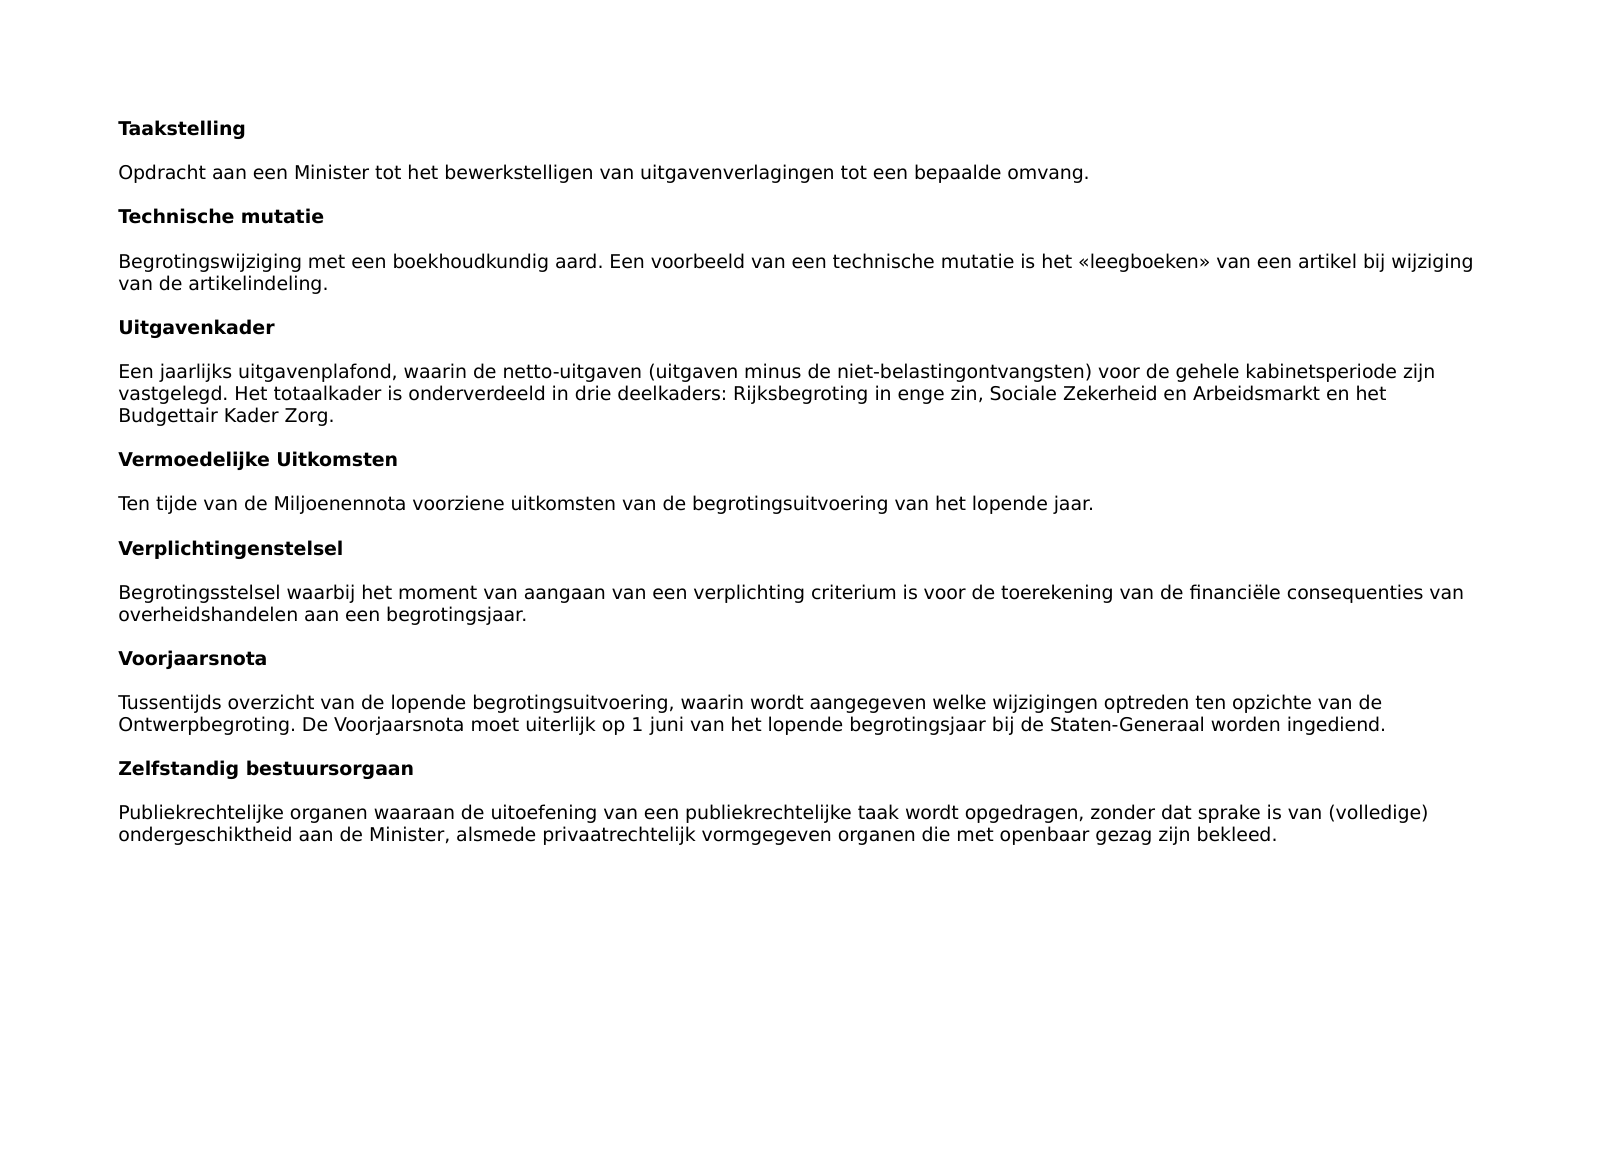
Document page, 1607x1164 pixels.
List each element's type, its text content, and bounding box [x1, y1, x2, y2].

text Opdracht aan een Minister tot het bewerkstelligen van uitgavenverlagingen tot een bepaalde omvang. [118, 162, 1488, 184]
subtitle Vermoedelijke Uitkomsten [118, 449, 1488, 471]
subtitle Uitgavenkader [118, 317, 1488, 339]
text Begrotingsstelsel waarbij het moment van aangaan van een verplichting criterium is voor de toerekening van de financiële consequenties van overheidshandelen aan een begrotingsjaar. [118, 582, 1488, 626]
subtitle Verplichtingenstelsel [118, 537, 1488, 559]
subtitle Technische mutatie [118, 206, 1488, 228]
subtitle Voorjaarsnota [118, 648, 1488, 670]
text Tussentijds overzicht van de lopende begrotingsuitvoering, waarin wordt aangegeven welke wijzigingen optreden ten opzichte van de Ontwerpbegroting. De Voorjaarsnota moet uiterlijk op 1 juni van het lopende begrotingsjaar bij de Staten-Generaal worden ingediend. [118, 692, 1488, 736]
subtitle Taakstelling [118, 118, 1488, 140]
text Begrotingswijziging met een boekhoudkundig aard. Een voorbeeld van een technische mutatie is het «leegboeken» van een artikel bij wijziging van de artikelindeling. [118, 251, 1488, 294]
text Een jaarlijks uitgavenplafond, waarin de netto-uitgaven (uitgaven minus de niet-belastingontvangsten) voor de gehele kabinetsperiode zijn vastgelegd. Het totaalkader is onderverdeeld in drie deelkaders: Rijksbegroting in enge zin, Sociale Zekerheid en Arbeidsmarkt en het Budgettair Kader Zorg. [118, 361, 1488, 427]
text Publiekrechtelijke organen waaraan de uitoefening van een publiekrechtelijke taak wordt opgedragen, zonder dat sprake is van (volledige) ondergeschiktheid aan de Minister, alsmede privaatrechtelijk vormgegeven organen die met openbaar gezag zijn bekleed. [118, 802, 1488, 846]
subtitle Zelfstandig bestuursorgaan [118, 758, 1488, 780]
text Ten tijde van de Miljoenennota voorziene uitkomsten van de begrotingsuitvoering van het lopende jaar. [118, 493, 1488, 515]
